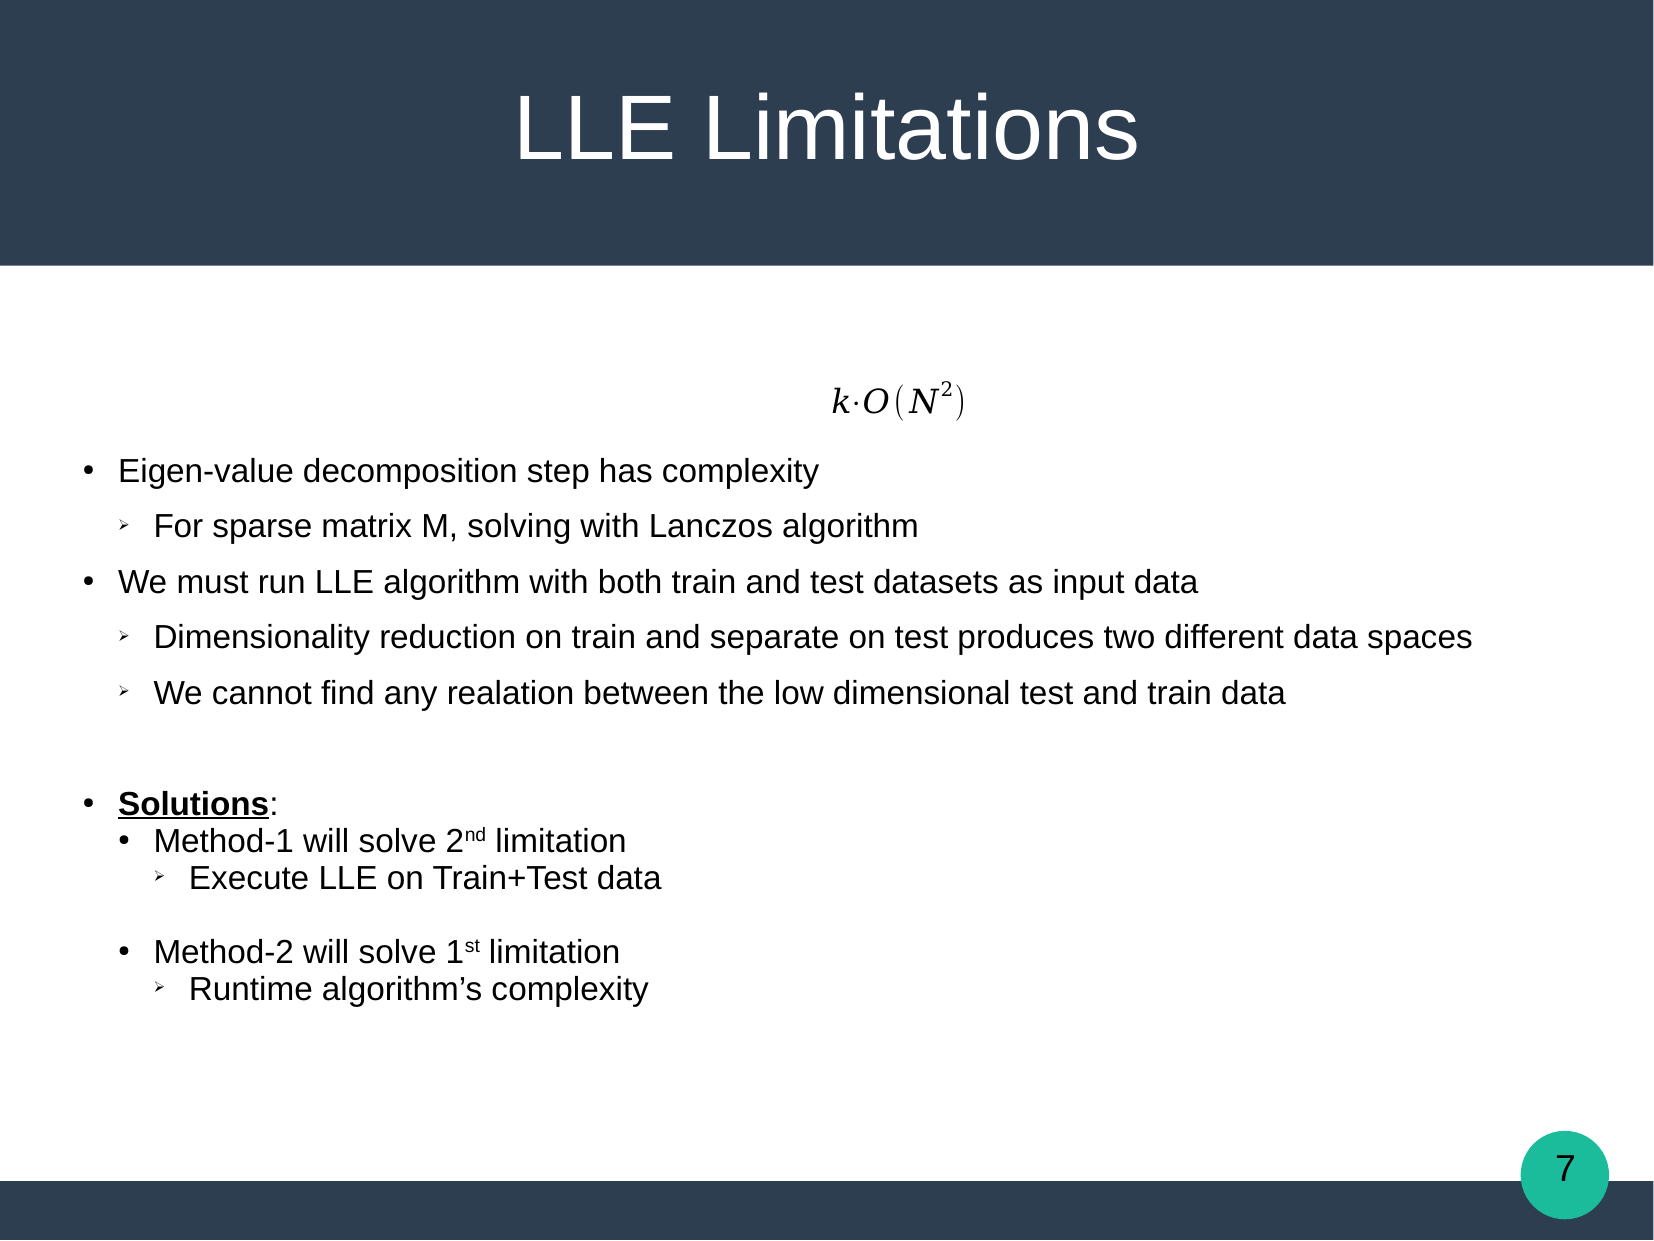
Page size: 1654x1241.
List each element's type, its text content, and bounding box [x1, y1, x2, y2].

subtitle Eigen-value decomposition step has complexity For sparse matrix M, solving with Lanczos algorithm We must run LLE algorithm with both train and test datasets as input data Dimensionality reduction on train and separate on test produces two different data spaces We cannot find any realation between the low dimensional test and train data Solutions: Method-1 will solve 2nd limitation Execute LLE on Train+Test data Method-2 will solve 1st limitation Runtime algorithm’s complexity [82, 271, 1571, 1171]
chart [825, 378, 973, 423]
text_box [1540, 1140, 1654, 1223]
title LLE Limitations [60, 49, 1596, 207]
